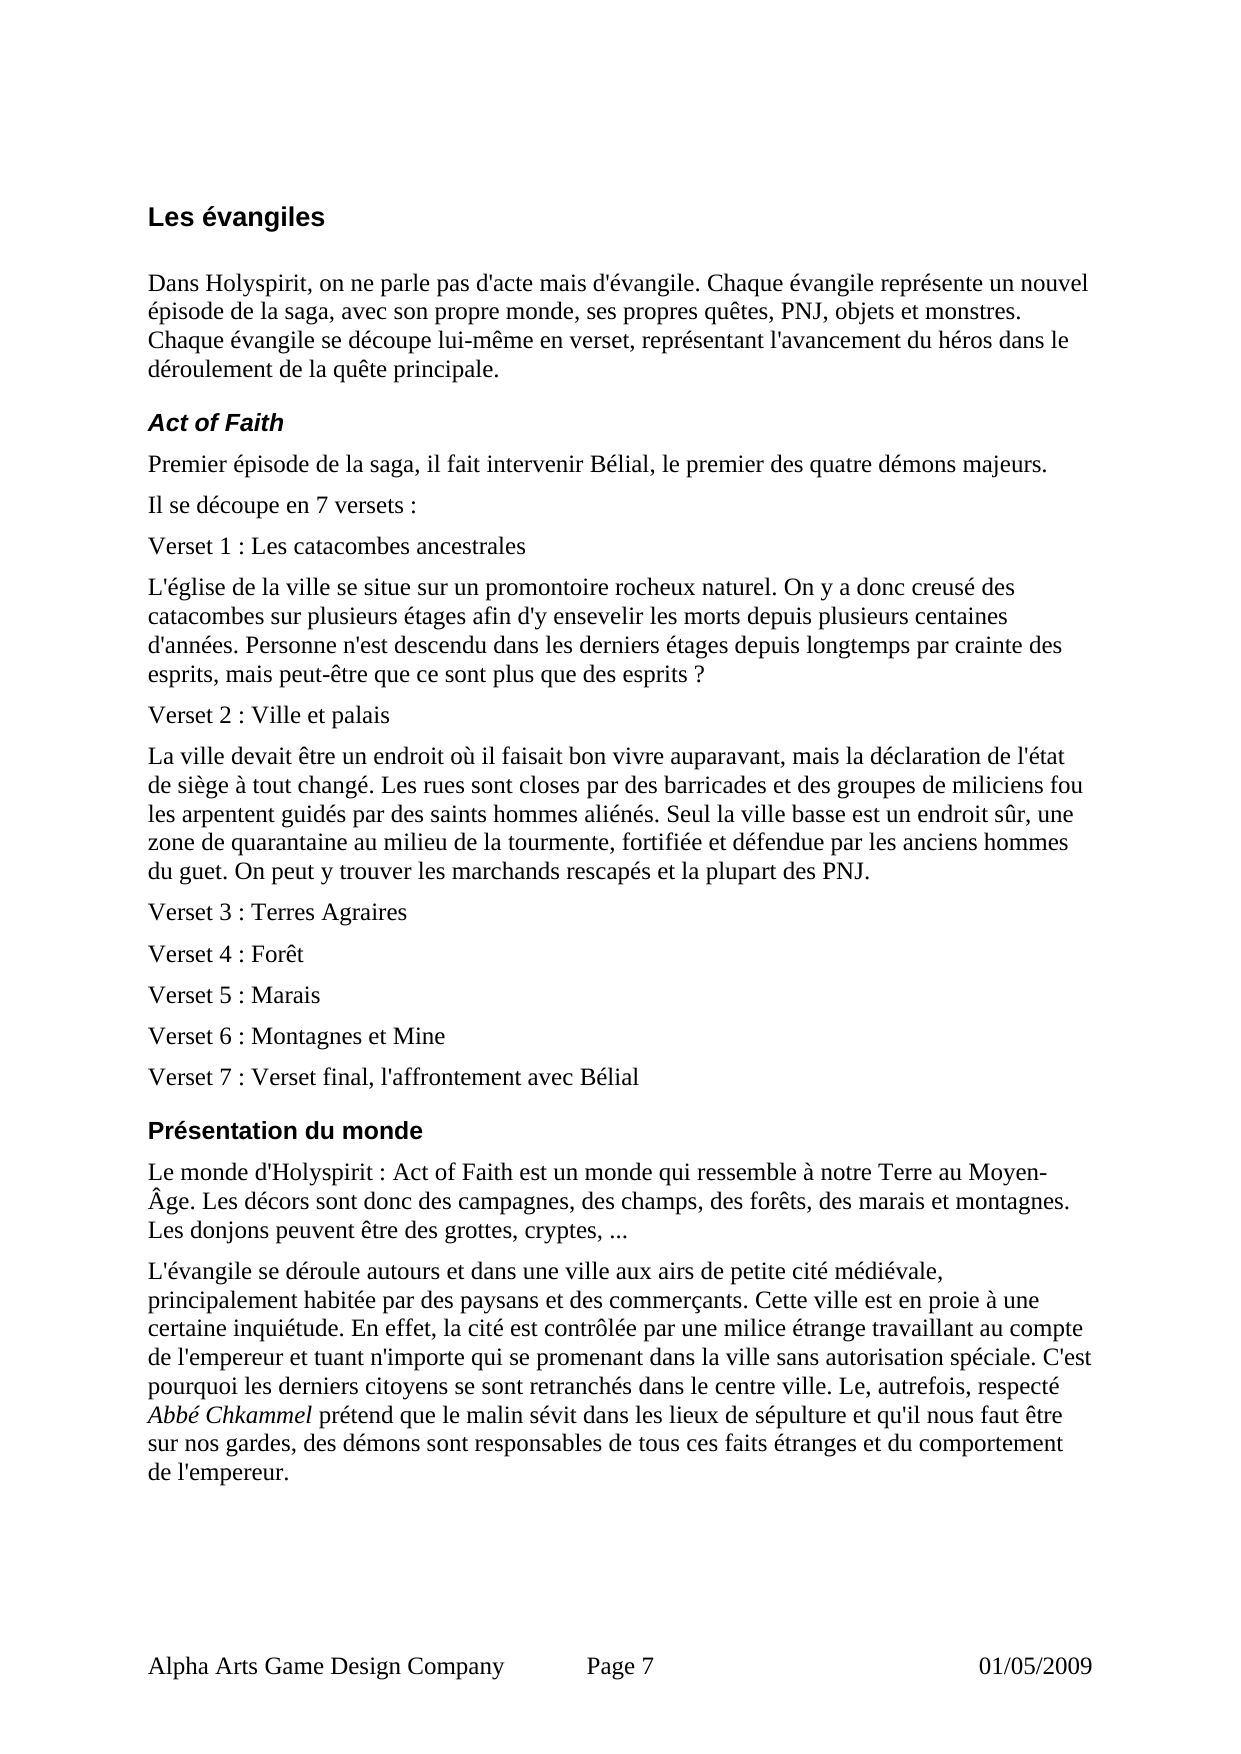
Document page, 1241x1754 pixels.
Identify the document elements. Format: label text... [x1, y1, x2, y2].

text Dans Holyspirit, on ne parle pas d'acte mais d'évangile. Chaque évangile représente un nouvel épisode de la saga, avec son propre monde, ses propres quêtes, PNJ, objets et monstres. Chaque évangile se découpe lui-même en verset, représentant l'avancement du héros dans le déroulement de la quête principale. [148, 268, 1092, 383]
text L'évangile se déroule autours et dans une ville aux airs de petite cité médiévale, principalement habitée par des paysans et des commerçants. Cette ville est en proie à une certaine inquiétude. En effet, la cité est contrôlée par une milice étrange travaillant au compte de l'empereur et tuant n'importe qui se promenant dans la ville sans autorisation spéciale. C'est pourquoi les derniers citoyens se sont retranchés dans le centre ville. Le, autrefois, respecté Abbé Chkammel prétend que le malin sévit dans les lieux de sépulture et qu'il nous faut être sur nos gardes, des démons sont responsables de tous ces faits étranges et du comportement de l'empereur. [148, 1256, 1092, 1486]
text Verset 1 : Les catacombes ancestrales [148, 531, 1092, 560]
text Verset 2 : Ville et palais [148, 700, 1092, 729]
text Verset 3 : Terres Agraires [148, 897, 1092, 926]
text Verset 4 : Forêt [148, 939, 1092, 967]
subtitle Présentation du monde [148, 1116, 1092, 1145]
text Premier épisode de la saga, il fait intervenir Bélial, le premier des quatre démons majeurs. [148, 449, 1092, 477]
text L'église de la ville se situe sur un promontoire rocheux naturel. On y a donc creusé des catacombes sur plusieurs étages afin d'y ensevelir les morts depuis plusieurs centaines d'années. Personne n'est descendu dans les derniers étages depuis longtemps par crainte des esprits, mais peut-être que ce sont plus que des esprits ? [148, 572, 1092, 687]
text Verset 6 : Montagnes et Mine [148, 1021, 1092, 1050]
text Le monde d'Holyspirit : Act of Faith est un monde qui ressemble à notre Terre au Moyen-Âge. Les décors sont donc des campagnes, des champs, des forêts, des marais et montagnes. Les donjons peuvent être des grottes, cryptes, ... [148, 1157, 1092, 1243]
text Verset 7 : Verset final, l'affrontement avec Bélial [148, 1062, 1092, 1091]
subtitle Les évangiles [148, 201, 1092, 233]
subtitle Act of Faith [148, 408, 1092, 436]
text Il se découpe en 7 versets : [148, 490, 1092, 519]
text La ville devait être un endroit où il faisait bon vivre auparavant, mais la déclaration de l'état de siège à tout changé. Les rues sont closes par des barricades et des groupes de miliciens fou les arpentent guidés par des saints hommes aliénés. Seul la ville basse est un endroit sûr, une zone de quarantaine au milieu de la tourmente, fortifiée et défendue par les anciens hommes du guet. On peut y trouver les marchands rescapés et la plupart des PNJ. [148, 741, 1092, 885]
text Verset 5 : Marais [148, 980, 1092, 1009]
